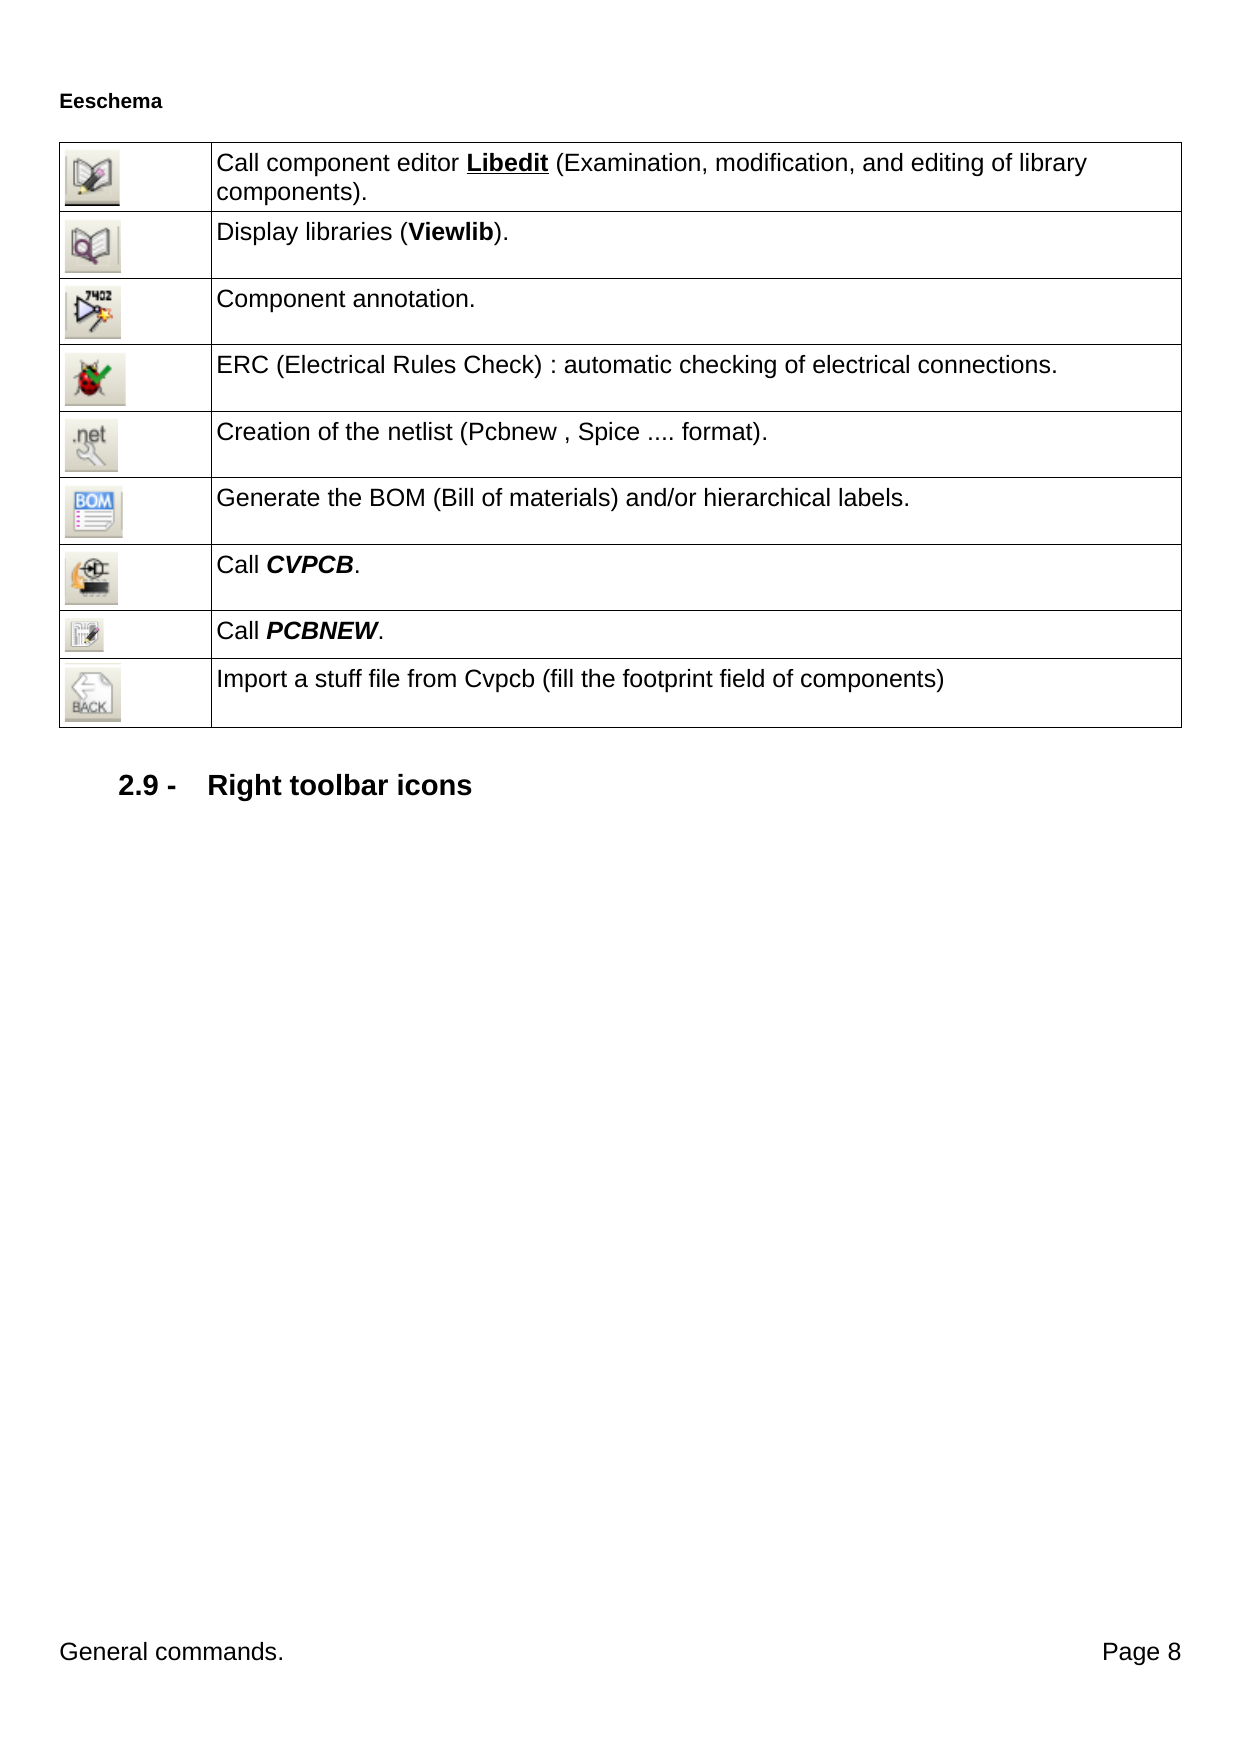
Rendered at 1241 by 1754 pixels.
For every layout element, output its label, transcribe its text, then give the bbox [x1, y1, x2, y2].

table_cell Import a stuff file from Cvpcb (fill the footprint field of components) [212, 659, 1181, 727]
table_cell [60, 143, 211, 211]
table_cell Generate the BOM (Bill of materials) and/or hierarchical labels. [212, 478, 1181, 544]
picture [64, 283, 121, 339]
picture [64, 483, 123, 538]
picture [64, 217, 121, 273]
table_cell [60, 412, 211, 477]
table_cell [60, 212, 211, 278]
table_cell [60, 659, 211, 727]
picture [64, 147, 120, 206]
picture [64, 616, 104, 652]
table_cell ERC (Electrical Rules Check) : automatic checking of electrical connections. [212, 345, 1181, 411]
table_cell Call PCBNEW. [212, 611, 1181, 658]
table_cell [60, 345, 211, 411]
table_cell Call CVPCB. [212, 545, 1181, 610]
table_cell Call component editor Libedit (Examination, modification, and editing of library components). [212, 143, 1181, 211]
picture [64, 549, 118, 605]
table_cell [60, 545, 211, 610]
table_cell [60, 279, 211, 344]
subtitle Right toolbar icons [118, 768, 1181, 801]
picture [64, 663, 121, 722]
table_cell Creation of the netlist (Pcbnew , Spice .... format). [212, 412, 1181, 477]
table_cell Component annotation. [212, 279, 1181, 344]
table_cell [60, 611, 211, 658]
picture [64, 416, 118, 472]
picture [64, 350, 126, 406]
table_cell Display libraries (Viewlib). [212, 212, 1181, 278]
table_cell [60, 478, 211, 544]
